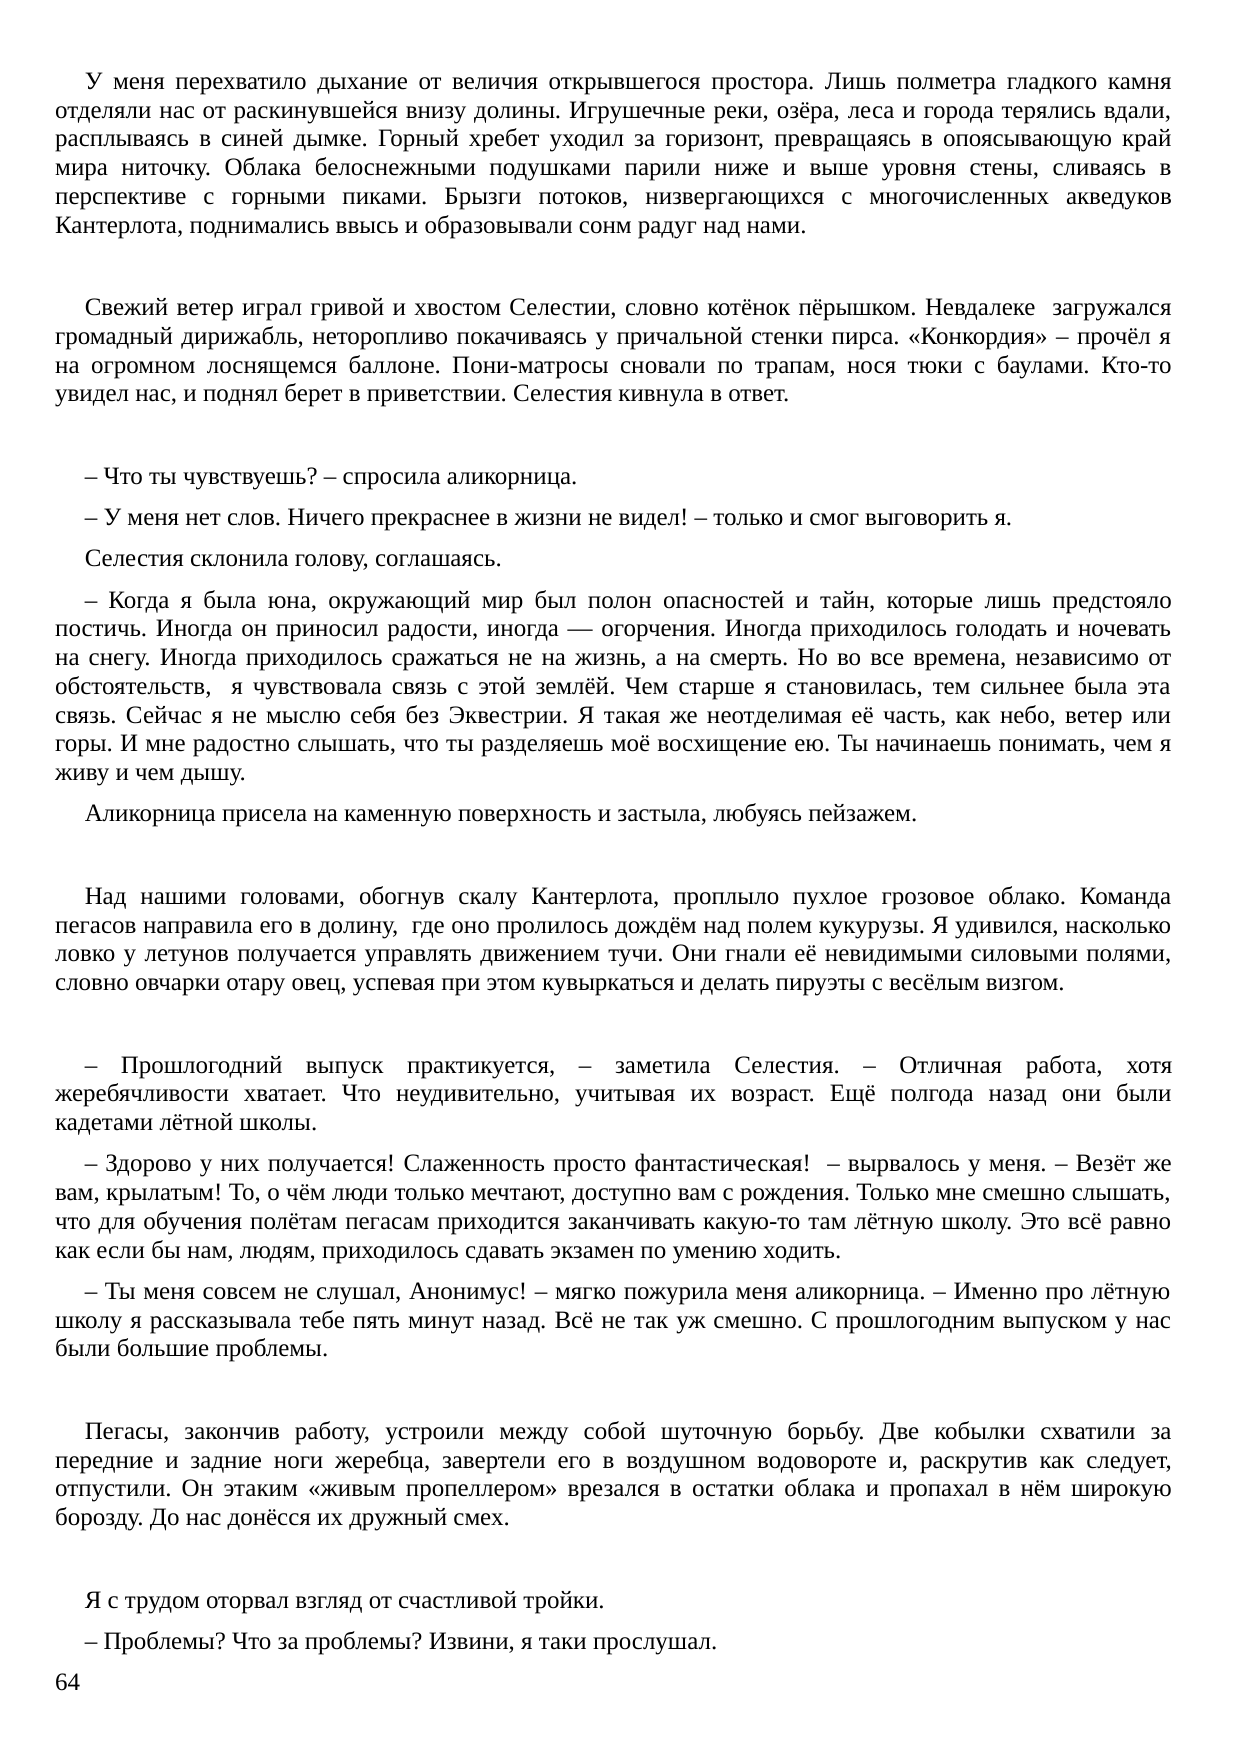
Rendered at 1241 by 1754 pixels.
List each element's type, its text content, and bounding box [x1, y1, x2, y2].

text Аликорница присела на каменную поверхность и застыла, любуясь пейзажем. [55, 798, 1173, 827]
text – Что ты чувствуешь? – спросила аликорница. [55, 461, 1173, 490]
text – Проблемы? Что за проблемы? Извини, я таки прослушал. [55, 1626, 1173, 1655]
text Над нашими головами, обогнув скалу Кантерлота, проплыло пухлое грозовое облако. Команда пегасов направила его в долину, где оно пролилось дождём над полем кукурузы. Я удивился, насколько ловко у летунов получается управлять движением тучи. Они гнали её невидимыми силовыми полями, словно овчарки отару овец, успевая при этом кувыркаться и делать пируэты с весёлым визгом. [55, 881, 1173, 996]
text У меня перехватило дыхание от величия открывшегося простора. Лишь полметра гладкого камня отделяли нас от раскинувшейся внизу долины. Игрушечные реки, озёра, леса и города терялись вдали, расплываясь в синей дымке. Горный хребет уходил за горизонт, превращаясь в опоясывающую край мира ниточку. Облака белоснежными подушками парили ниже и выше уровня стены, сливаясь в перспективе с горными пиками. Брызги потоков, низвергающихся с многочисленных акведуков Кантерлота, поднимались ввысь и образовывали сонм радуг над нами. [55, 66, 1173, 238]
text – Прошлогодний выпуск практикуется, – заметила Селестия. – Отличная работа, хотя жеребячливости хватает. Что неудивительно, учитывая их возраст. Ещё полгода назад они были кадетами лётной школы. [55, 1050, 1173, 1136]
text – Когда я была юна, окружающий мир был полон опасностей и тайн, которые лишь предстояло постичь. Иногда он приносил радости, иногда — огорчения. Иногда приходилось голодать и ночевать на снегу. Иногда приходилось сражаться не на жизнь, а на смерть. Но во все времена, независимо от обстоятельств, я чувствовала связь с этой землёй. Чем старше я становилась, тем сильнее была эта связь. Сейчас я не мыслю себя без Эквестрии. Я такая же неотделимая её часть, как небо, ветер или горы. И мне радостно слышать, что ты разделяешь моё восхищение ею. Ты начинаешь понимать, чем я живу и чем дышу. [55, 585, 1173, 786]
text – Здорово у них получается! Слаженность просто фантастическая! – вырвалось у меня. – Везёт же вам, крылатым! То, о чём люди только мечтают, доступно вам с рождения. Только мне смешно слышать, что для обучения полётам пегасам приходится заканчивать какую-то там лётную школу. Это всё равно как если бы нам, людям, приходилось сдавать экзамен по умению ходить. [55, 1148, 1173, 1263]
text Свежий ветер играл гривой и хвостом Селестии, словно котёнок пёрышком. Невдалеке загружался громадный дирижабль, неторопливо покачиваясь у причальной стенки пирса. «Конкордия» – прочёл я на огромном лоснящемся баллоне. Пони-матросы сновали по трапам, нося тюки с баулами. Кто-то увидел нас, и поднял берет в приветствии. Селестия кивнула в ответ. [55, 292, 1173, 407]
text – У меня нет слов. Ничего прекраснее в жизни не видел! – только и смог выговорить я. [55, 502, 1173, 531]
text Я с трудом оторвал взгляд от счастливой тройки. [55, 1585, 1173, 1613]
text – Ты меня совсем не слушал, Анонимус! – мягко пожурила меня аликорница. – Именно про лётную школу я рассказывала тебе пять минут назад. Всё не так уж смешно. С прошлогодним выпуском у нас были большие проблемы. [55, 1276, 1173, 1362]
text Пегасы, закончив работу, устроили между собой шуточную борьбу. Две кобылки схватили за передние и задние ноги жеребца, завертели его в воздушном водовороте и, раскрутив как следует, отпустили. Он этаким «живым пропеллером» врезался в остатки облака и пропахал в нём широкую борозду. До нас донёсся их дружный смех. [55, 1416, 1173, 1531]
text Селестия склонила голову, соглашаясь. [55, 543, 1173, 572]
